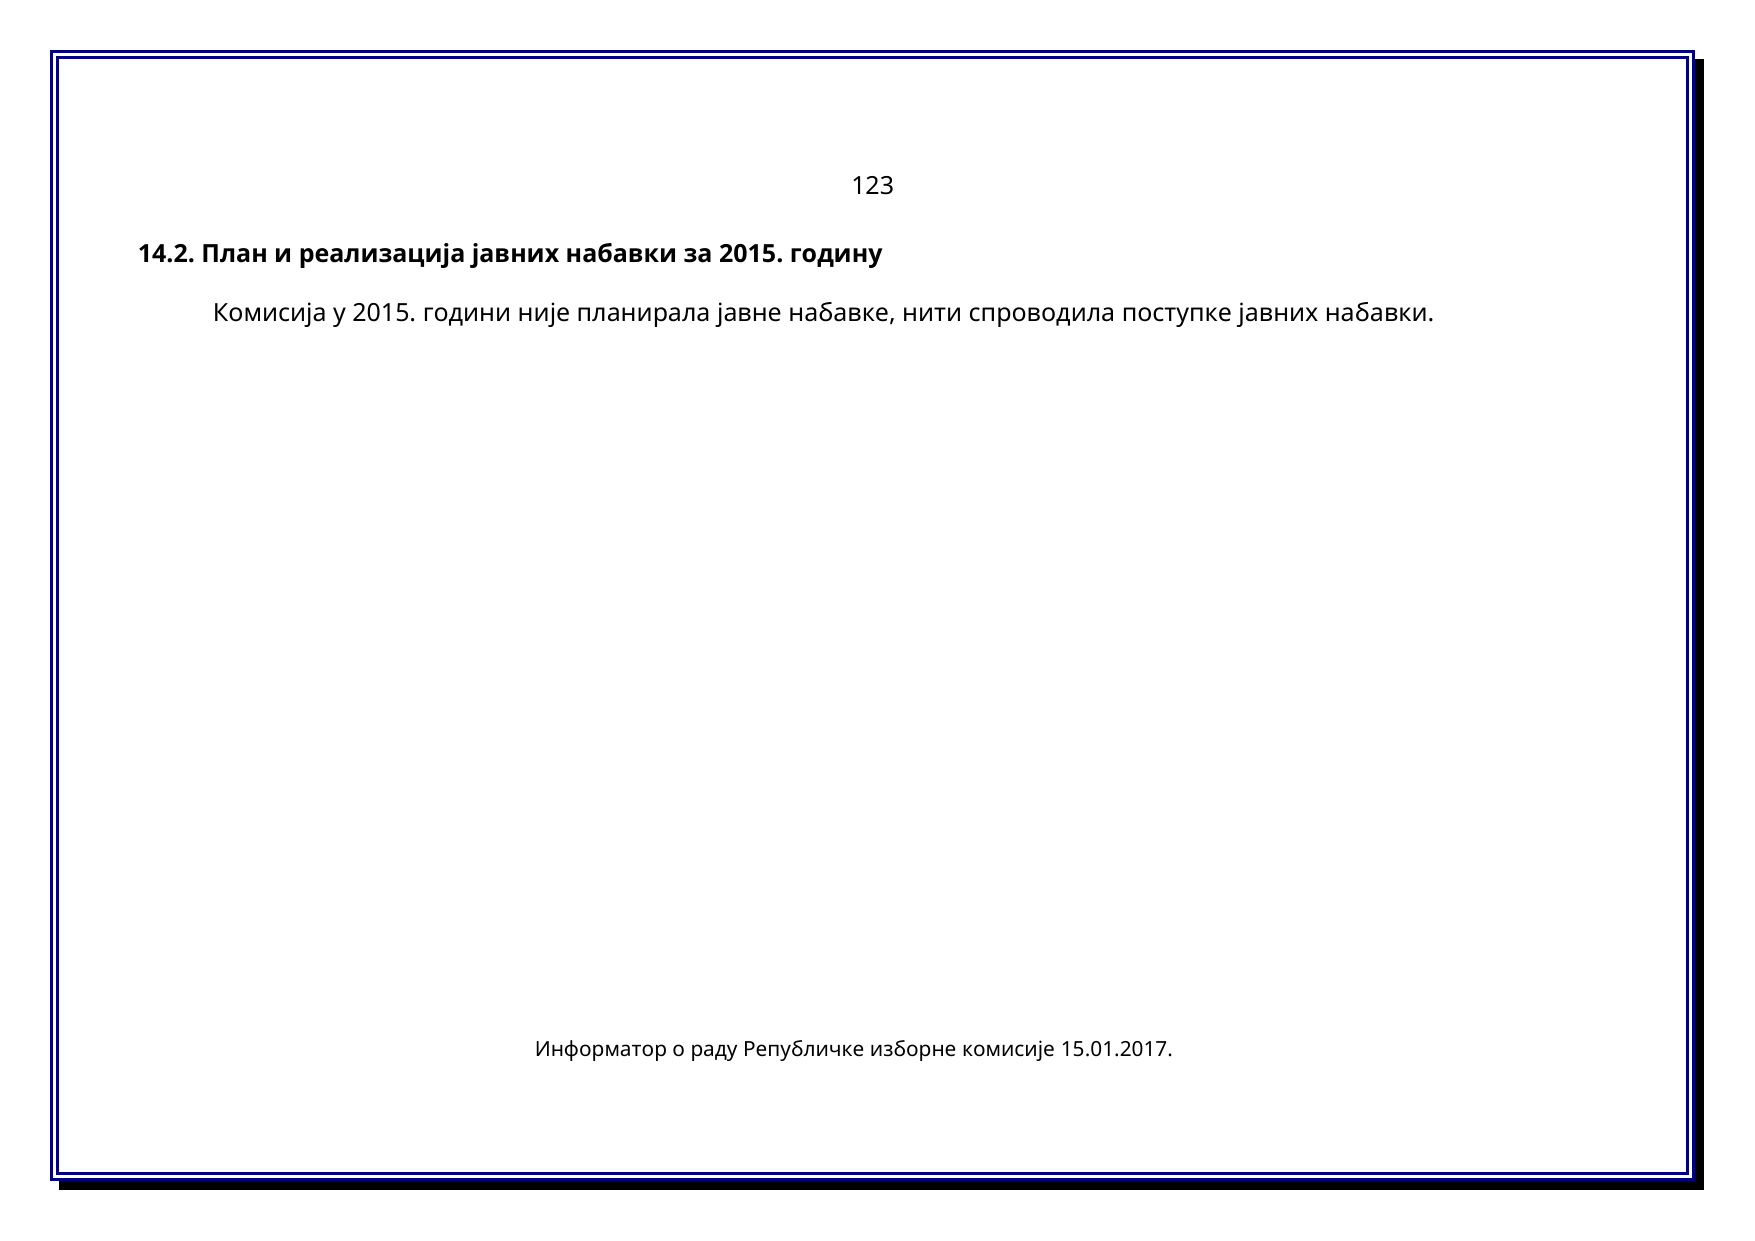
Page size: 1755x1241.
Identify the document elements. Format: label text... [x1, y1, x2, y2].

subtitle 14.2. План и реализација јавних набавки за 2015. годину [138, 236, 1607, 270]
text Комисија у 2015. години није планирала јавне набавке, нити спроводила поступке јавних набавки. [138, 295, 1607, 329]
